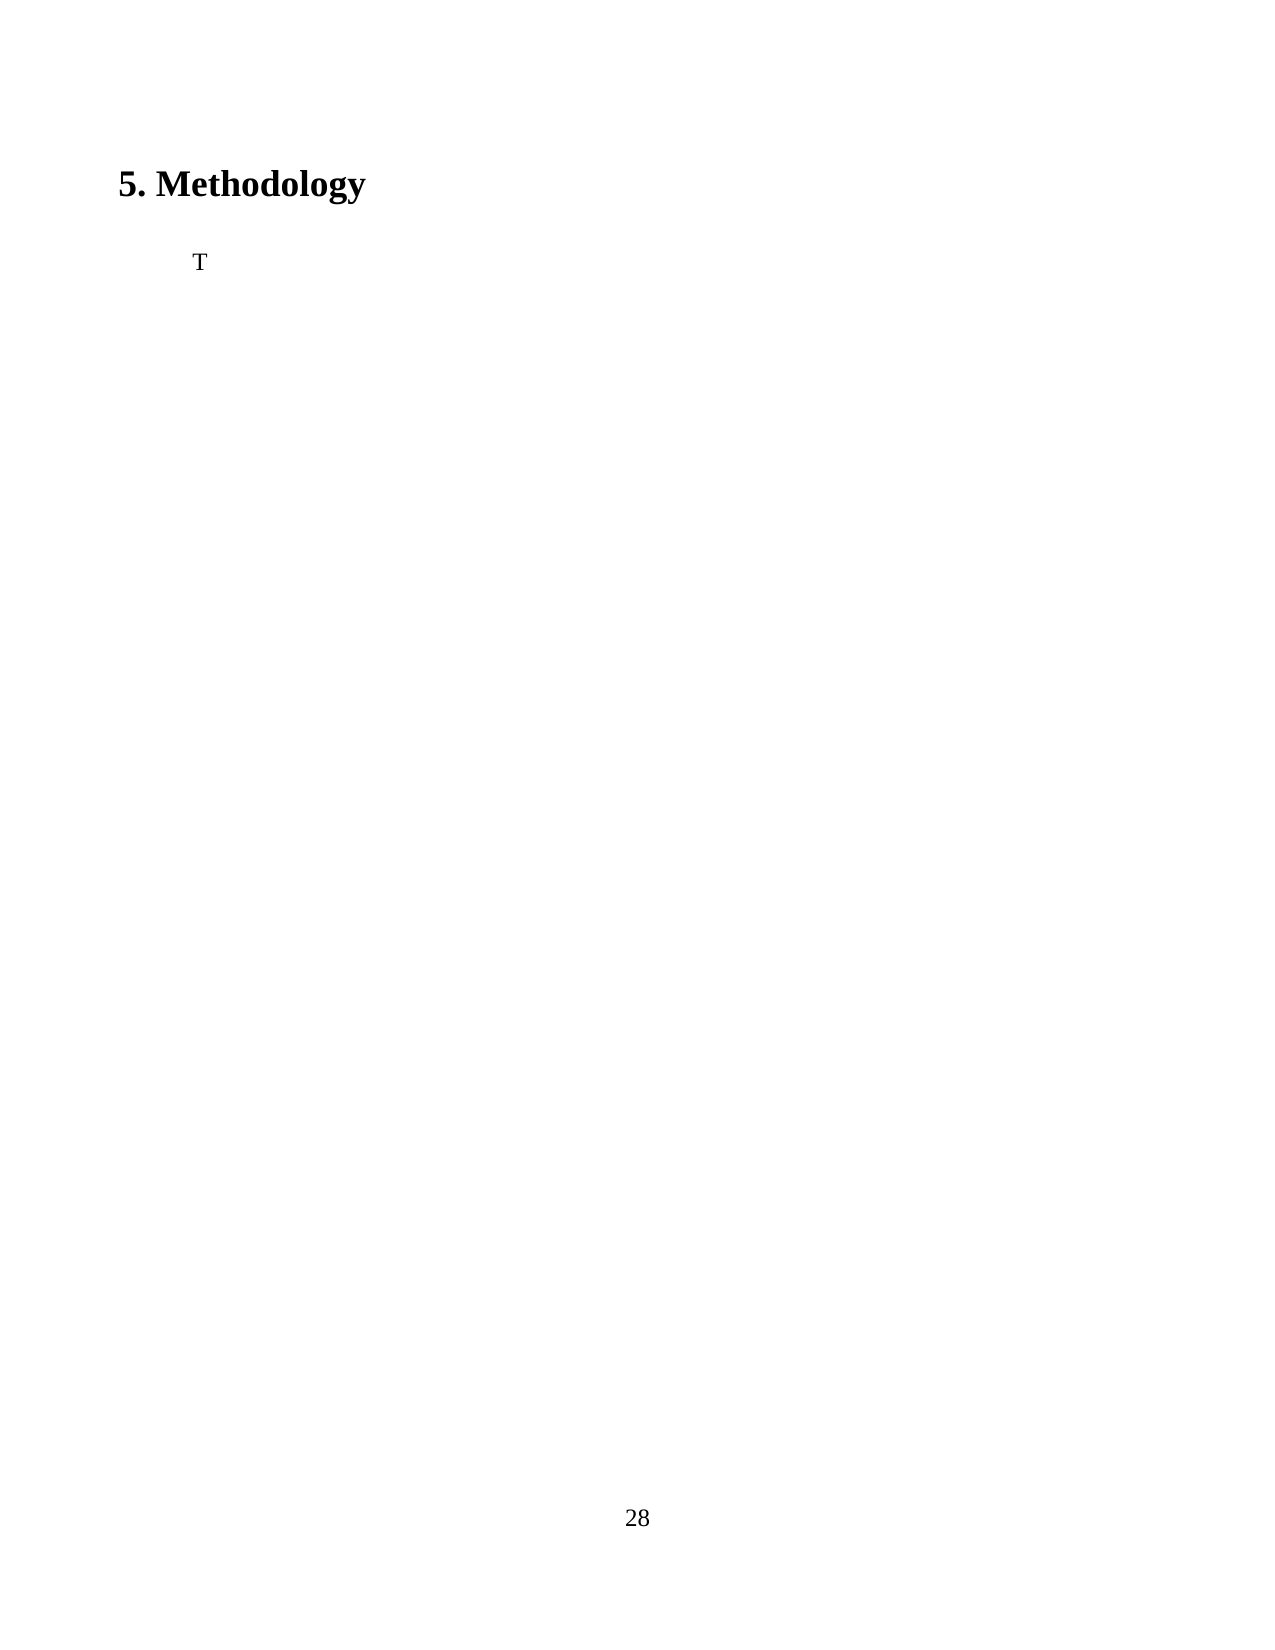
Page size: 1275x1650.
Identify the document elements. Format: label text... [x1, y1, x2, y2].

text 5. Methodology [118, 161, 1157, 204]
text T [118, 247, 1157, 276]
